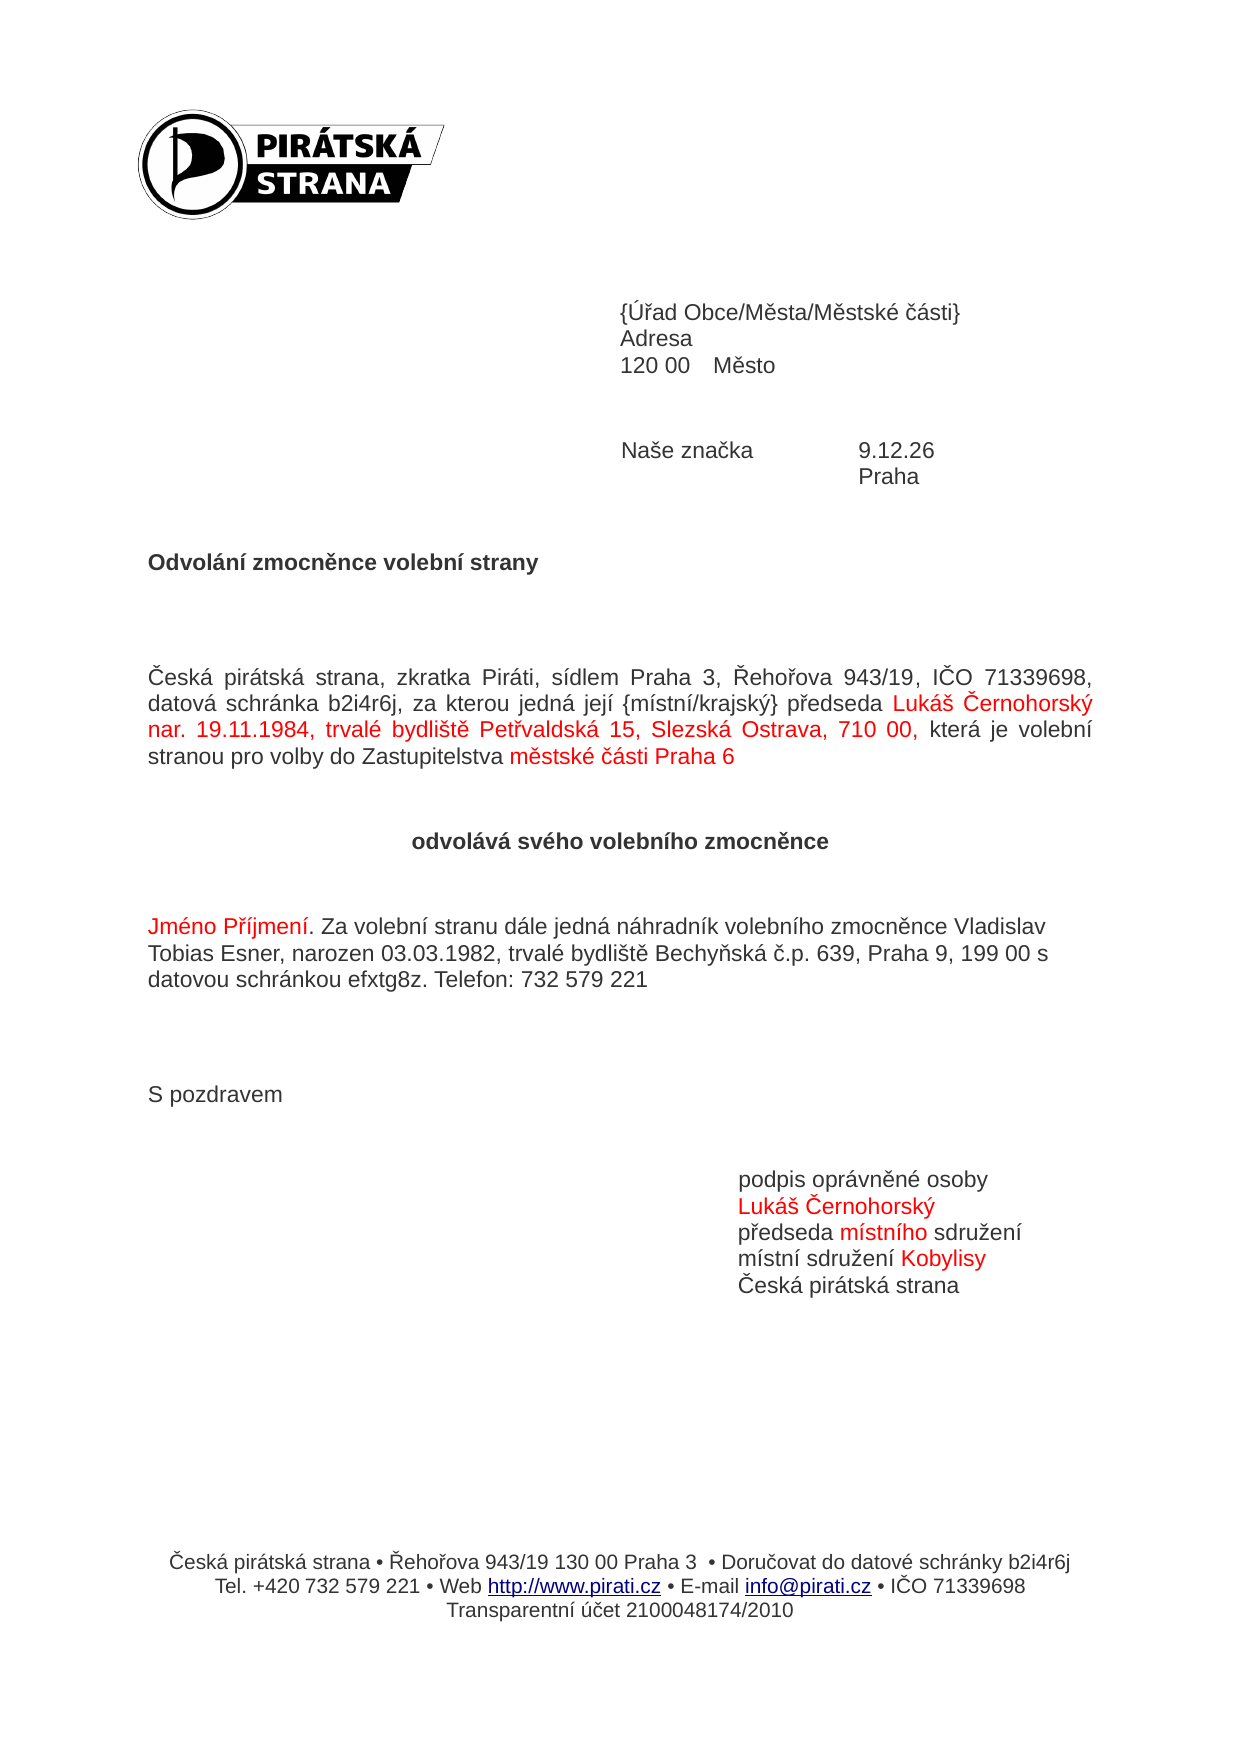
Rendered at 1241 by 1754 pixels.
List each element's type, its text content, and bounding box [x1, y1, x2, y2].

text Jméno Příjmení. Za volební stranu dále jedná náhradník volebního zmocněnce Vladislav Tobias Esner, narozen 03.03.1982, trvalé bydliště Bechyňská č.p. 639, Praha 9, 199 00 s datovou schránkou efxtg8z. Telefon: 732 579 221 [148, 913, 1093, 992]
table_cell Praha [857, 463, 1092, 490]
text S pozdravem [148, 1081, 1093, 1107]
text Lukáš Černohorský [148, 1193, 1093, 1219]
table_header Naše značka [620, 437, 857, 463]
table_header [384, 437, 620, 463]
text Česká pirátská strana [148, 1272, 1093, 1298]
table_cell [384, 463, 620, 490]
text odvolává svého volebního zmocněnce [148, 828, 1093, 854]
text podpis oprávněné osoby [738, 1166, 1093, 1193]
text Česká pirátská strana, zkratka Piráti, sídlem Praha 3, Řehořova 943/19, IČO 71339698, datová schránka b2i4r6j, za kterou jedná její {místní/krajský} předseda Lukáš Černohorský nar. 19.11.1984, trvalé bydliště Petřvaldská 15, Slezská Ostrava, 710 00, která je volební stranou pro volby do Zastupitelstva městské části Praha 6 [148, 664, 1093, 769]
text předseda místního sdružení [148, 1219, 1093, 1245]
table_cell [148, 463, 384, 490]
text Odvolání zmocněnce volební strany [148, 549, 1093, 575]
text místní sdružení Kobylisy [148, 1245, 1093, 1272]
table_header 31.8.14 [857, 437, 1092, 463]
text {Úřad Obce/Města/Městské části} Adresa 120 00 Město [620, 299, 1093, 378]
table_cell [620, 463, 857, 490]
table_header [148, 437, 384, 463]
